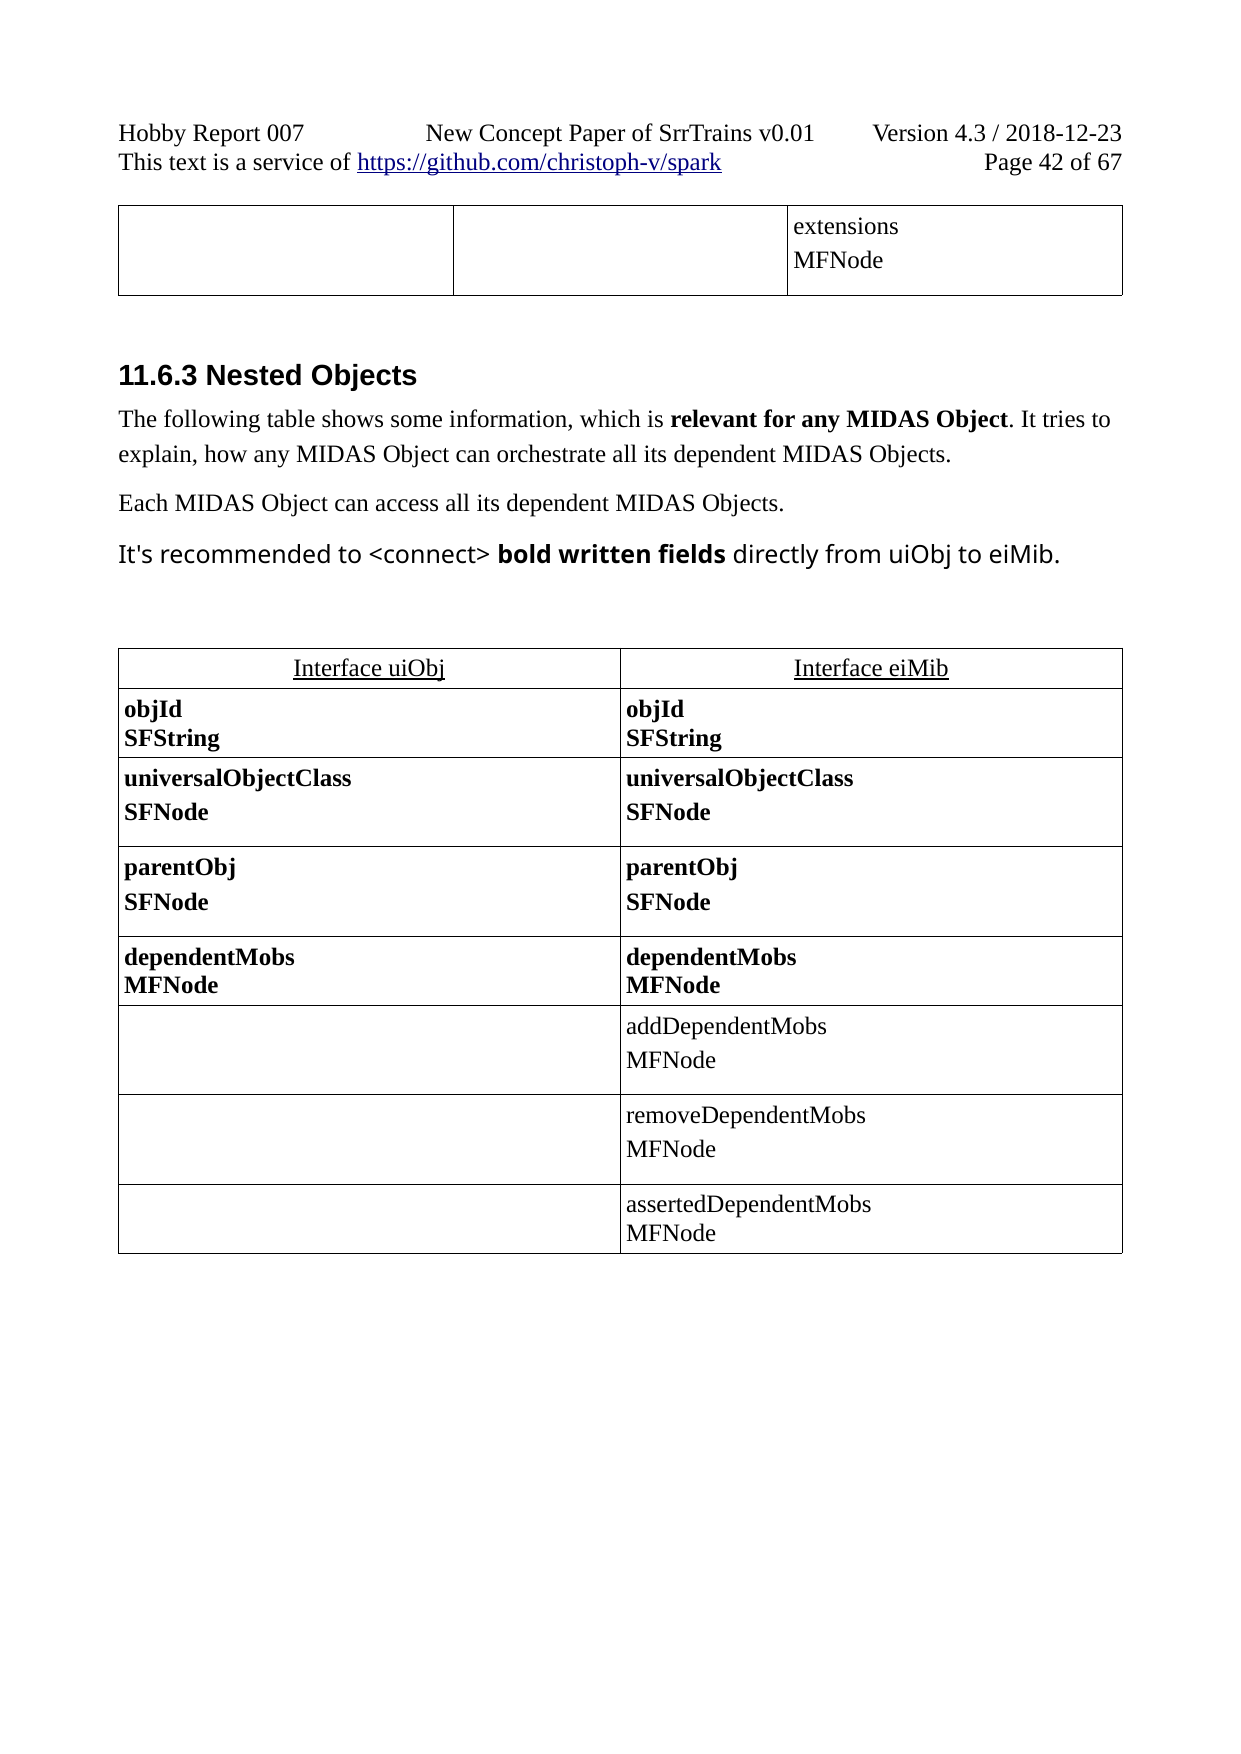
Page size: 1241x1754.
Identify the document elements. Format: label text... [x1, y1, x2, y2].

table_cell removeDependentMobs MFNode [621, 1095, 1122, 1184]
text The following table shows some information, which is relevant for any MIDAS Object. It tries to explain, how any MIDAS Object can orchestrate all its dependent MIDAS Objects. [118, 404, 1122, 467]
table_cell objId SFString [119, 689, 620, 757]
table_cell universalObjectClass SFNode [621, 758, 1122, 846]
table_cell [454, 206, 787, 294]
table_cell parentObj SFNode [119, 847, 620, 936]
subtitle 11.6.3 Nested Objects [118, 358, 1122, 392]
table_cell [119, 206, 453, 294]
text Each MIDAS Object can access all its dependent MIDAS Objects. [118, 488, 1122, 517]
table_cell extensions MFNode [788, 206, 1122, 294]
table_header Interface eiMib [621, 649, 1122, 688]
table_cell parentObj SFNode [621, 847, 1122, 936]
table_header Interface uiObj [119, 649, 620, 688]
table_cell dependentMobs MFNode [119, 937, 620, 1005]
table_cell addDependentMobs MFNode [621, 1006, 1122, 1094]
table_cell dependentMobs MFNode [621, 937, 1122, 1005]
table_cell [119, 1095, 620, 1184]
table_cell [119, 1185, 620, 1253]
text It's recommended to <connect> bold written fields directly from uiObj to eiMib. [118, 537, 1122, 571]
table_cell universalObjectClass SFNode [119, 758, 620, 846]
table_cell assertedDependentMobs MFNode [621, 1185, 1122, 1253]
table_cell objId SFString [621, 689, 1122, 757]
table_cell [119, 1006, 620, 1094]
